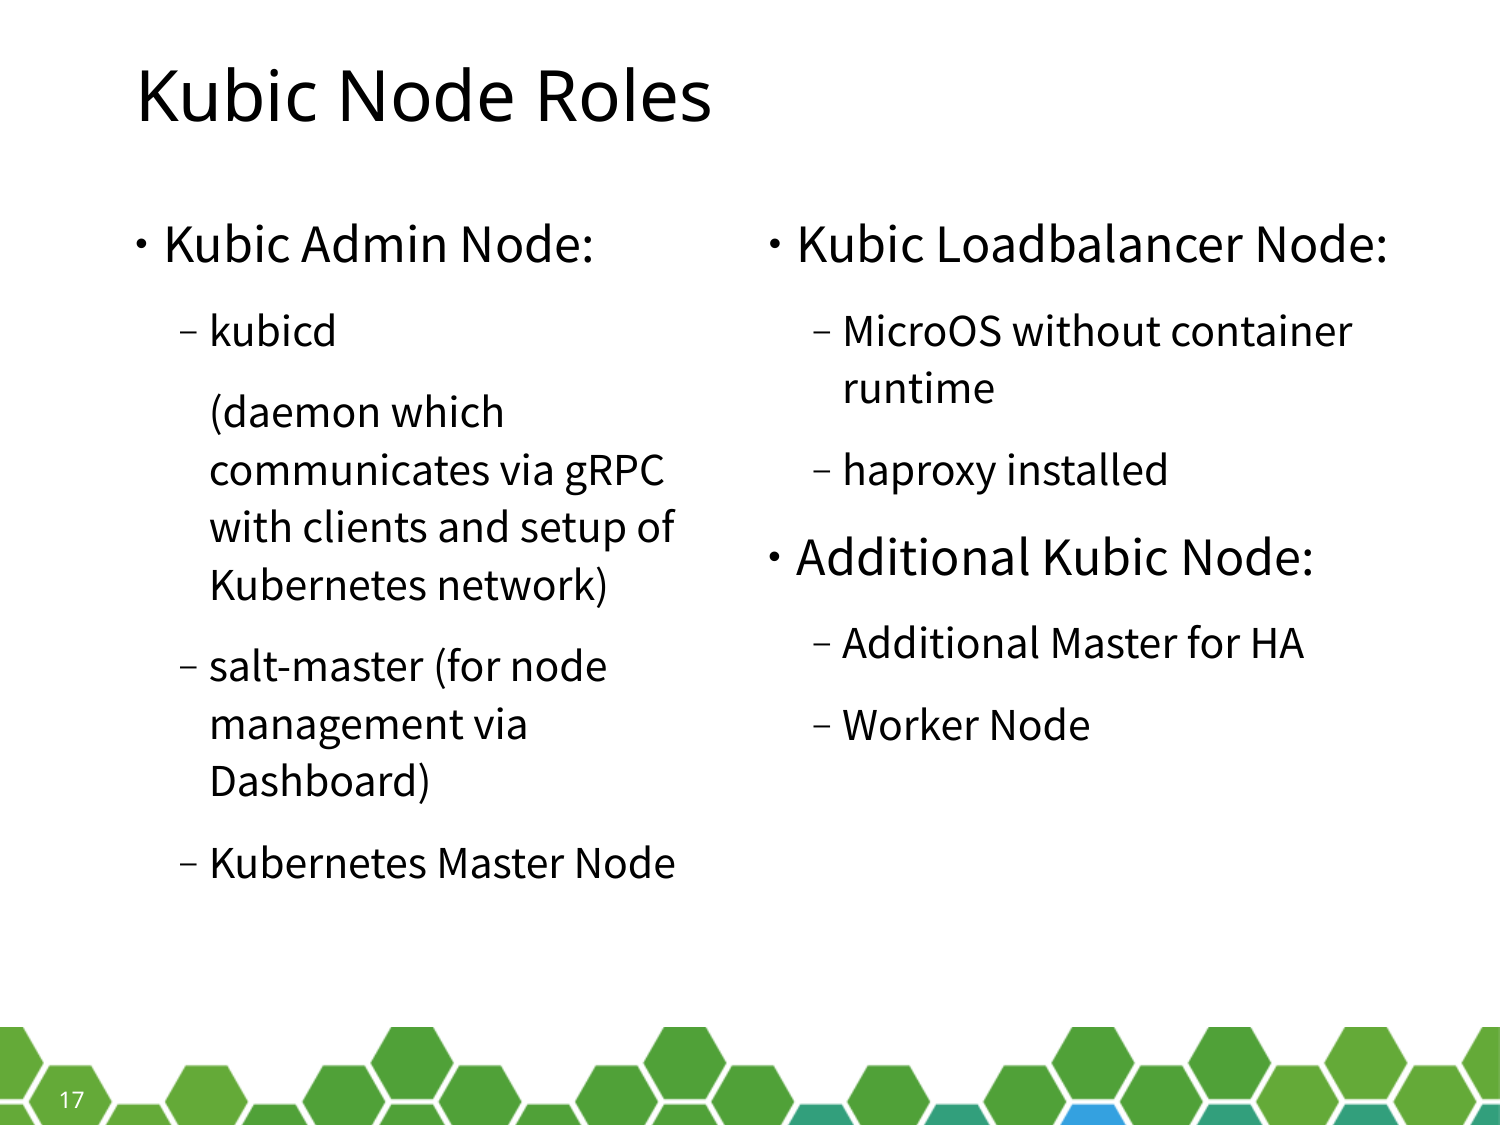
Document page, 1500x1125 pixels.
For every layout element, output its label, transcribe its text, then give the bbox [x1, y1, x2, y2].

title Kubic Node Roles [135, 12, 1372, 175]
list Kubic Admin Node: kubicd (daemon which communicates via gRPC with clients and setup of Kubernetes network) salt-master (for node management via Dashboard) Kubernetes Master Node [135, 208, 739, 862]
list Kubic Loadbalancer Node: MicroOS without container runtime haproxy installed Additional Kubic Node: Additional Master for HA Worker Node [768, 208, 1458, 862]
picture [0, 1027, 1500, 1125]
